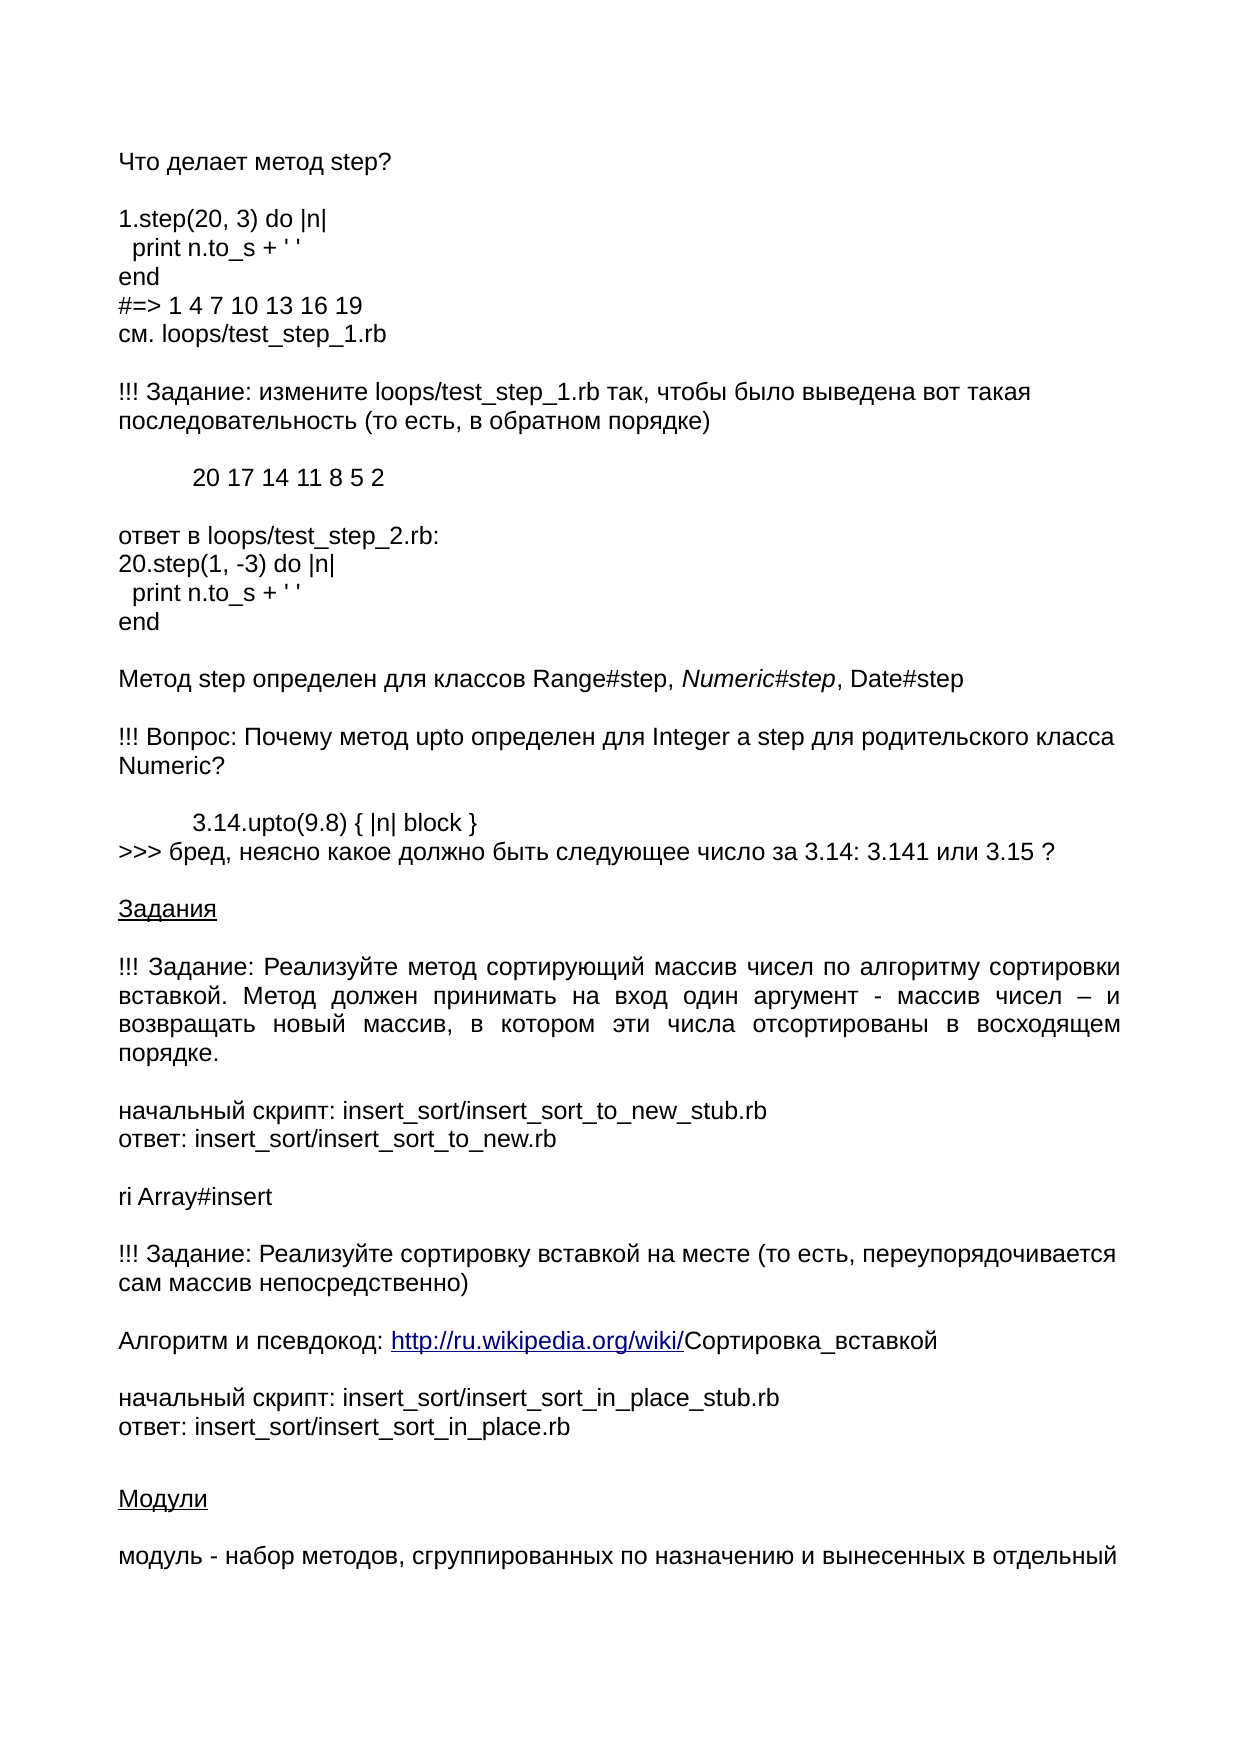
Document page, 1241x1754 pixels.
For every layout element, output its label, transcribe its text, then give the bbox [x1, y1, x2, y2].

text 20.step(1, -3) do |n| [118, 549, 1122, 578]
text ответ: insert_sort/insert_sort_in_place.rb [118, 1412, 1122, 1441]
text модуль - набор методов, сгруппированных по назначению и вынесенных в отдельный [118, 1541, 1122, 1570]
text ответ в loops/test_step_2.rb: [118, 521, 1122, 549]
text 20 17 14 11 8 5 2 [118, 463, 1122, 492]
text Алгоритм и псевдокод: http://ru.wikipedia.org/wiki/Сортировка_вставкой [118, 1326, 1122, 1354]
text !!! Задание: Реализуйте метод сортирующий массив чисел по алгоритму сортировки вставкой. Метод должен принимать на вход один аргумент - массив чисел – и возвращать новый массив, в котором эти числа отсортированы в восходящем порядке. [118, 952, 1122, 1067]
text end [118, 607, 1122, 636]
text Что делает метод step? [118, 147, 1122, 176]
text ответ: insert_sort/insert_sort_to_new.rb [118, 1124, 1122, 1153]
text Задания [118, 894, 1122, 923]
text print n.to_s + ' ' [118, 233, 1122, 262]
text 1.step(20, 3) do |n| [118, 204, 1122, 233]
text ri Array#insert [118, 1182, 1122, 1211]
text начальный скрипт: insert_sort/insert_sort_to_new_stub.rb [118, 1096, 1122, 1124]
text !!! Задание: Реализуйте сортировку вставкой на месте (то есть, переупорядочивается сам массив непосредственно) [118, 1239, 1122, 1297]
text начальный скрипт: insert_sort/insert_sort_in_place_stub.rb [118, 1383, 1122, 1412]
text Модули [118, 1484, 1122, 1512]
text Метод step определен для классов Range#step, Numeric#step, Date#step [118, 664, 1122, 693]
text #=> 1 4 7 10 13 16 19 [118, 291, 1122, 319]
text 3.14.upto(9.8) { |n| block } [118, 808, 1122, 837]
text !!! Задание: измените loops/test_step_1.rb так, чтобы было выведена вот такая последовательность (то есть, в обратном порядке) [118, 377, 1122, 434]
text end [118, 262, 1122, 291]
text >>> бред, неясно какое должно быть следующее число за 3.14: 3.141 или 3.15 ? [118, 837, 1122, 866]
text print n.to_s + ' ' [118, 578, 1122, 607]
text !!! Вопрос: Почему метод upto определен для Integer а step для родительского класса Numeric? [118, 722, 1122, 779]
text см. loops/test_step_1.rb [118, 319, 1122, 348]
